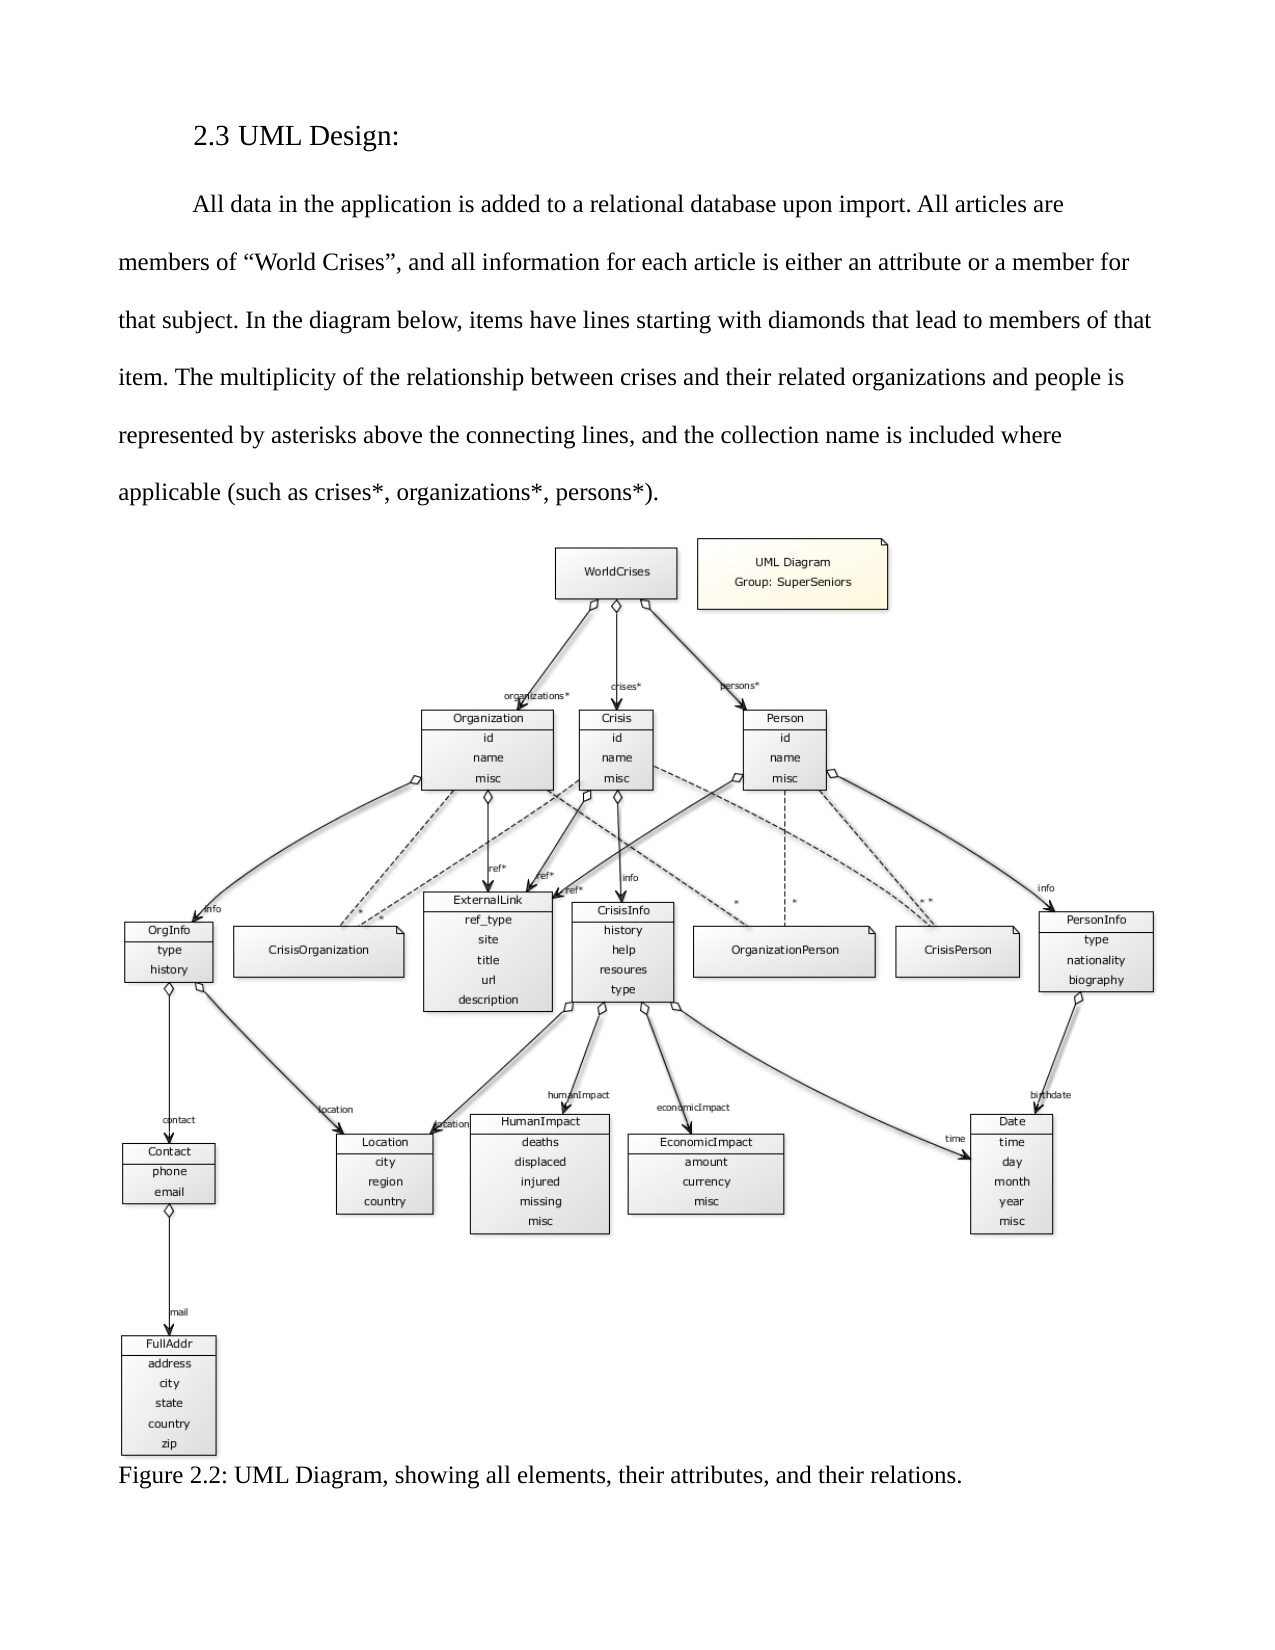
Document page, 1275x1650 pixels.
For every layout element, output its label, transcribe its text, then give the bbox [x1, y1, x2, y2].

list UML Design: [193, 118, 1157, 152]
text Figure 2.2: UML Diagram, showing all elements, their attributes, and their relations. [118, 1461, 1157, 1489]
text All data in the application is added to a relational database upon import. All articles are members of “World Crises”, and all information for each article is either an attribute or a member for that subject. In the diagram below, items have lines starting with diamonds that lead to members of that item. The multiplicity of the relationship between crises and their related organizations and people is represented by asterisks above the connecting lines, and the collection name is included where applicable (such as crises*, organizations*, persons*). [118, 185, 1157, 506]
picture [118, 535, 1157, 1461]
